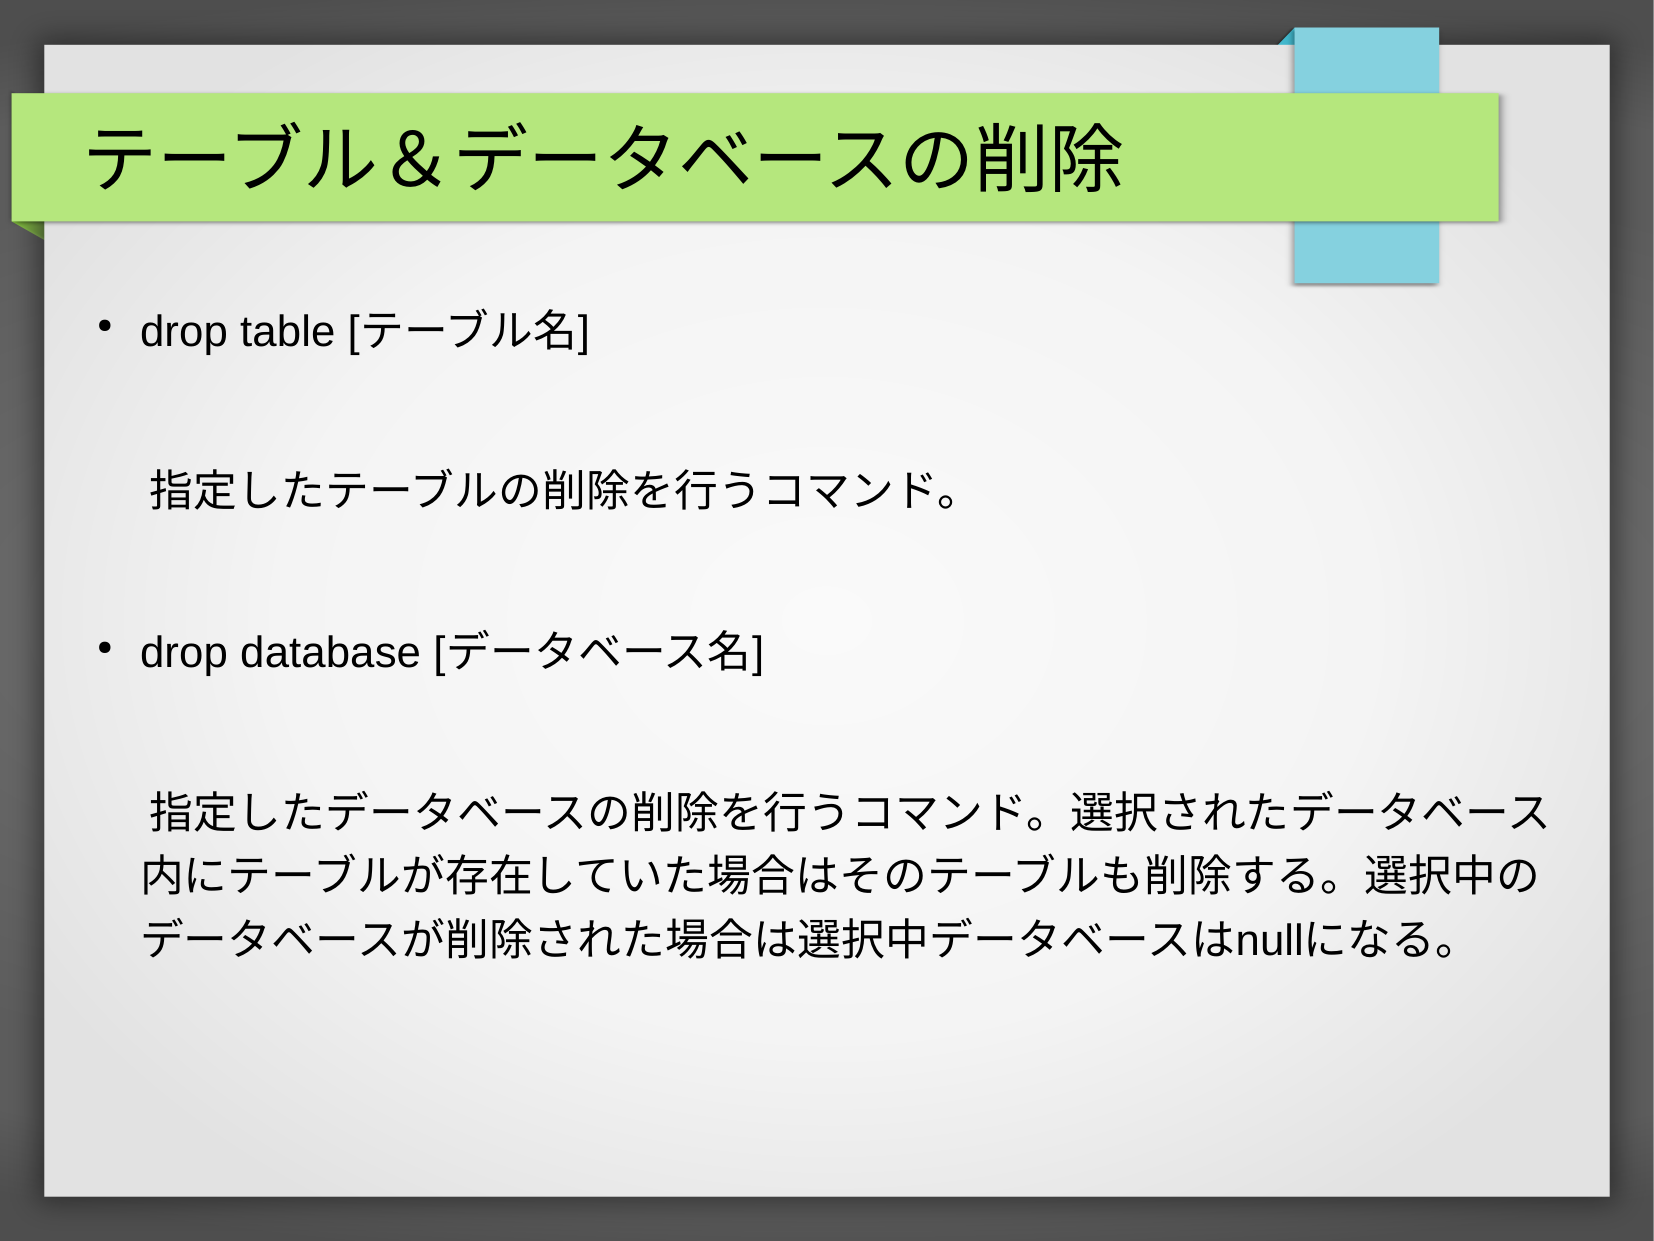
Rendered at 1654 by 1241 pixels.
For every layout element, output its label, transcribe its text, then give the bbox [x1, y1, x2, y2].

list drop table [テーブル名] 指定したテーブルの削除を行うコマンド。 drop database [データベース名] 指定したデータベースの削除を行うコマンド。選択されたデータベース内にテーブルが存在していた場合はそのテーブルも削除する。選択中のデータベースが削除された場合は選択中データベースはnullになる。 [82, 295, 1571, 1015]
title テーブル＆データベースの削除 [82, 94, 1264, 213]
picture [0, 0, 1654, 1241]
